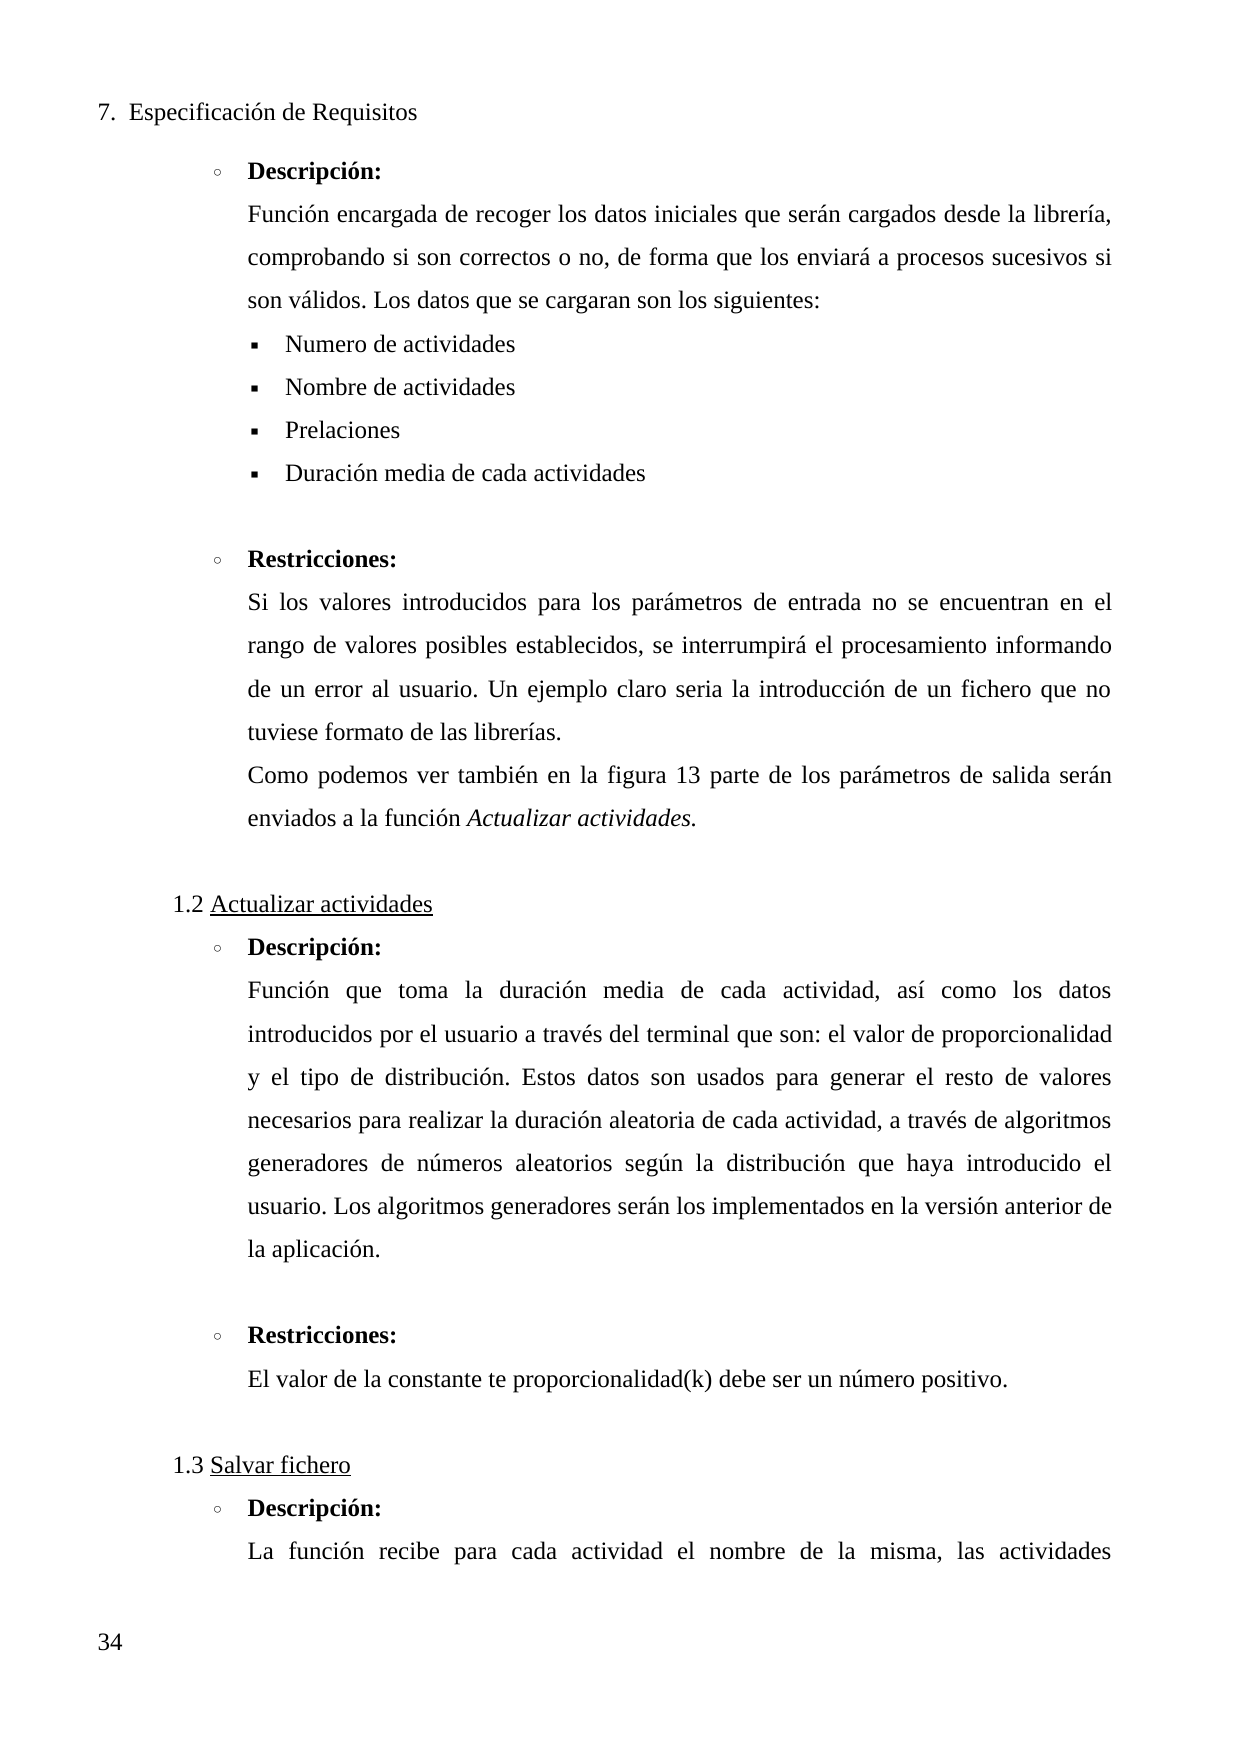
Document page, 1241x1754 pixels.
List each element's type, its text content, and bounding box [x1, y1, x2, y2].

list Numero de actividades [247, 329, 1113, 357]
list Descripción: [210, 156, 1113, 185]
list Nombre de actividades [247, 372, 1113, 401]
list La función recibe para cada actividad el nombre de la misma, las actividades [210, 1536, 1113, 1565]
list Descripción: [210, 1493, 1113, 1522]
list El valor de la constante te proporcionalidad(k) debe ser un número positivo. [210, 1364, 1113, 1392]
list Duración media de cada actividades [247, 458, 1113, 487]
list Actualizar actividades [172, 889, 1113, 918]
list Salvar fichero [172, 1450, 1113, 1479]
list Restricciones: [210, 1321, 1113, 1349]
list Función encargada de recoger los datos iniciales que serán cargados desde la librería, comprobando si son correctos o no, de forma que los enviará a procesos sucesivos si son válidos. Los datos que se cargaran son los siguientes: [210, 199, 1113, 314]
list Si los valores introducidos para los parámetros de entrada no se encuentran en el rango de valores posibles establecidos, se interrumpirá el procesamiento informando de un error al usuario. Un ejemplo claro seria la introducción de un fichero que no tuviese formato de las librerías. [210, 587, 1113, 746]
list Restricciones: [210, 544, 1113, 573]
list Función que toma la duración media de cada actividad, así como los datos introducidos por el usuario a través del terminal que son: el valor de proporcionalidad y el tipo de distribución. Estos datos son usados para generar el resto de valores necesarios para realizar la duración aleatoria de cada actividad, a través de algoritmos generadores de números aleatorios según la distribución que haya introducido el usuario. Los algoritmos generadores serán los implementados en la versión anterior de la aplicación. [210, 976, 1113, 1263]
list Como podemos ver también en la figura 13 parte de los parámetros de salida serán enviados a la función Actualizar actividades. [210, 760, 1113, 832]
list Descripción: [210, 932, 1113, 961]
list Prelaciones [247, 415, 1113, 444]
